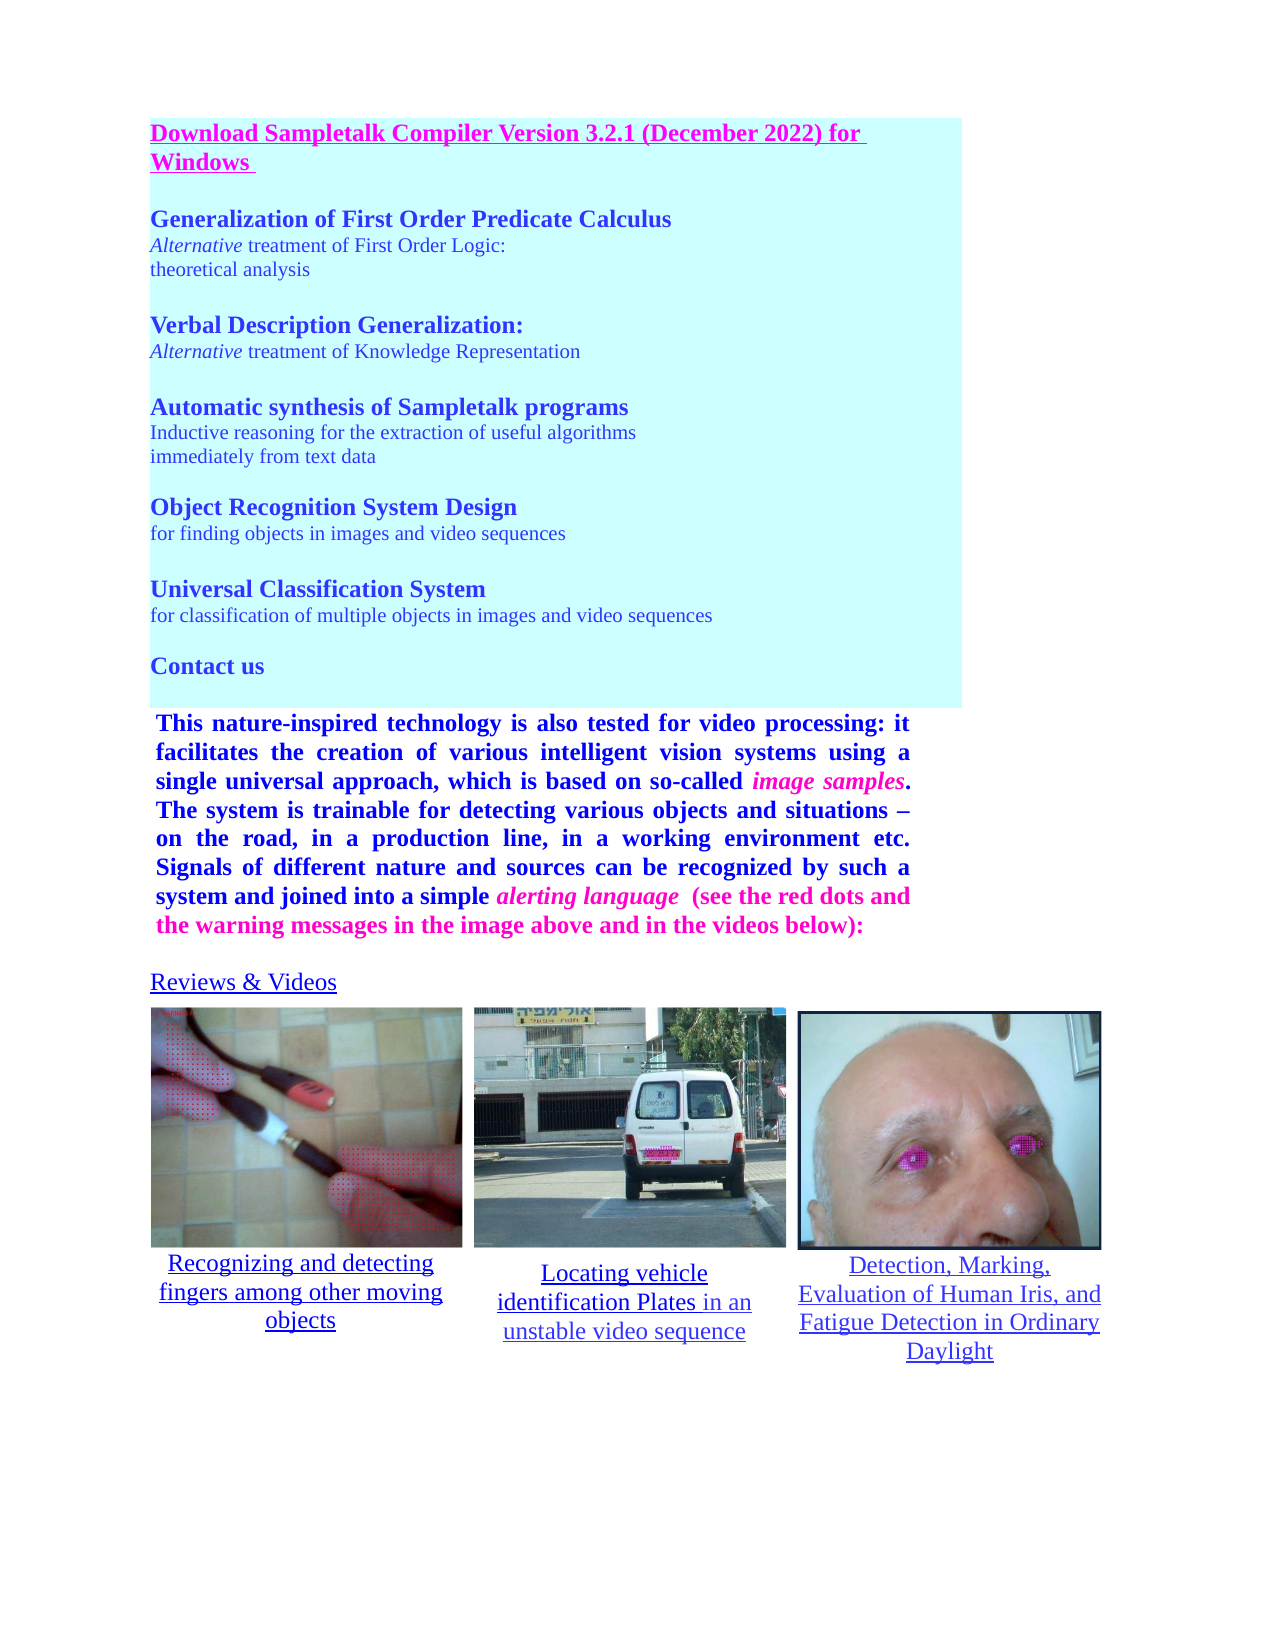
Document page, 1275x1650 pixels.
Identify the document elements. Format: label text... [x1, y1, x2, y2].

text Generalization of First Order Predicate Calculus [150, 204, 962, 233]
list immediately from text data [150, 444, 962, 468]
table_header Recognizing and detecting fingers among other moving objects [139, 996, 462, 1376]
picture [473, 1007, 787, 1248]
table_header Locating vehicle identification Plates in an unstable video sequence [463, 996, 786, 1376]
text Universal Classification System [150, 574, 962, 603]
table_header [1113, 996, 1136, 1376]
text Reviews & Videos [150, 967, 962, 996]
picture [150, 1007, 463, 1248]
text Automatic synthesis of Sampletalk programs [150, 392, 962, 420]
picture [797, 1011, 1102, 1250]
text Contact us [150, 651, 962, 680]
text theoretical analysis [150, 257, 962, 281]
text for finding objects in images and video sequences [150, 521, 962, 545]
text Inductive reasoning for the extraction of useful algorithms [150, 420, 962, 444]
table_header Detection, Marking, Evaluation of Human Iris, and Fatigue Detection in Ordinary Daylight [786, 996, 1113, 1376]
text Verbal Description Generalization: [150, 310, 962, 339]
text Alternative treatment of First Order Logic: [150, 233, 962, 257]
list Download Sampletalk Compiler Version 3.2.1 (December 2022) for Windows [150, 118, 962, 176]
text Alternative treatment of Knowledge Representation [150, 339, 962, 363]
text This nature-inspired technology is also tested for video processing: it facilitates the creation of various intelligent vision systems using a single universal approach, which is based on so-called image samples. The system is trainable for detecting various objects and situations – on the road, in a production line, in a working environment etc. Signals of different nature and sources can be recognized by such a system and joined into a simple alerting language (see the red dots and the warning messages in the image above and in the videos below): [156, 708, 911, 938]
text Object Recognition System Design [150, 492, 962, 521]
text for classification of multiple objects in images and video sequences [150, 603, 962, 627]
